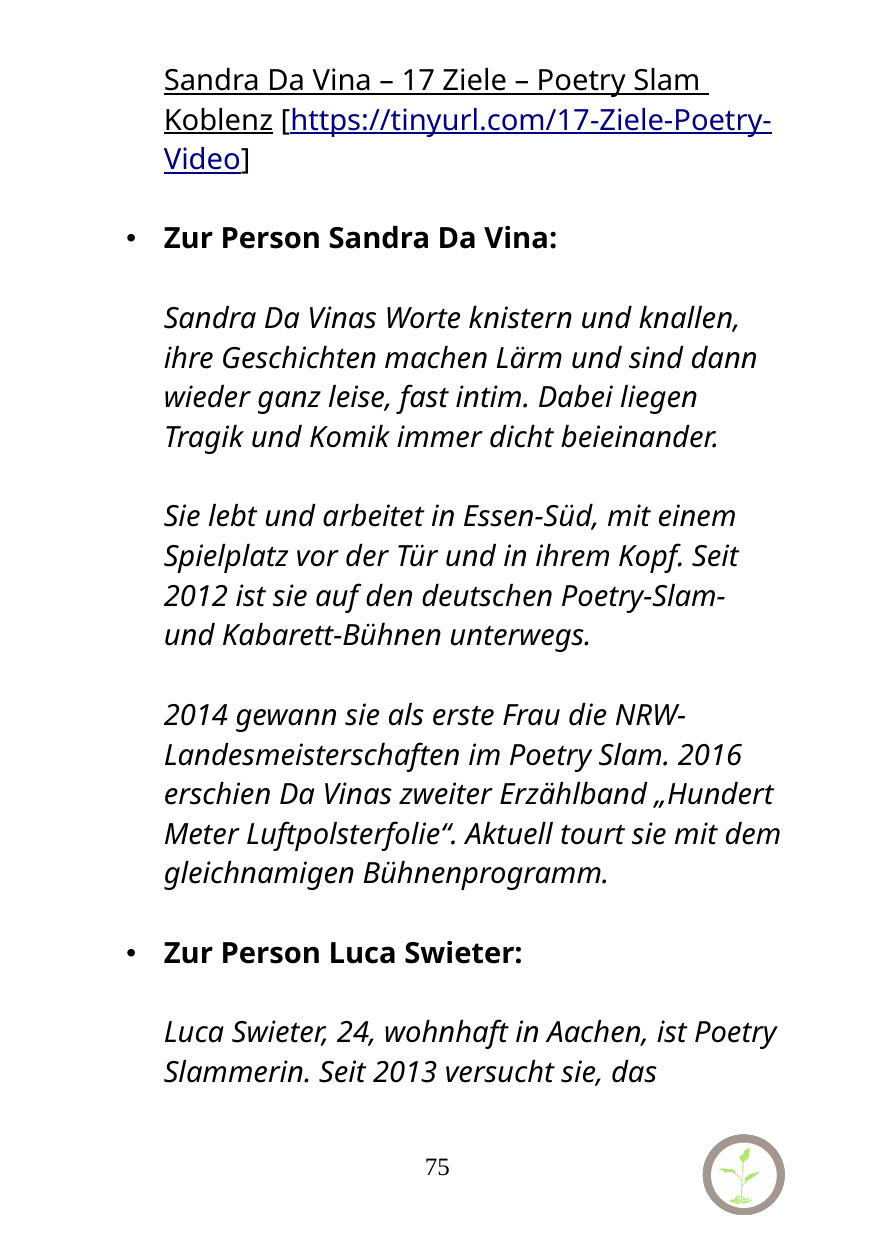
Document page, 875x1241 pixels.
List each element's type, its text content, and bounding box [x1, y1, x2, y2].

list Zur Person Sandra Da Vina: [126, 218, 786, 257]
list wieder ganz leise, fast intim. Dabei liegen Tragik und Komik immer dicht beieinander. [126, 377, 786, 456]
list Sandra Da Vinas Worte knistern und knallen, ihre Geschichten machen Lärm und sind dann [126, 297, 786, 377]
list Sandra Da Vina – 17 Ziele – Poetry Slam Koblenz [https://tinyurl.com/17-Ziele-Poetry-Video] [126, 59, 786, 178]
list gleichnamigen Bühnenprogramm. [126, 853, 786, 892]
list Sie lebt und arbeitet in Essen-Süd, mit einem Spielplatz vor der Tür und in ihrem Kopf. Seit 2012 ist sie auf den deutschen Poetry-Slam- und Kabarett-Bühnen unterwegs. [126, 496, 786, 654]
list 2014 gewann sie als erste Frau die NRW-Landesmeisterschaften im Poetry Slam. 2016 erschien Da Vinas zweiter Erzählband „Hundert Meter Luftpolsterfolie“. Aktuell tourt sie mit dem [126, 694, 786, 853]
list Luca Swieter, 24, wohnhaft in Aachen, ist Poetry Slammerin. Seit 2013 versucht sie, das [126, 1012, 786, 1091]
list Zur Person Luca Swieter: [126, 932, 786, 972]
picture [700, 1125, 787, 1215]
